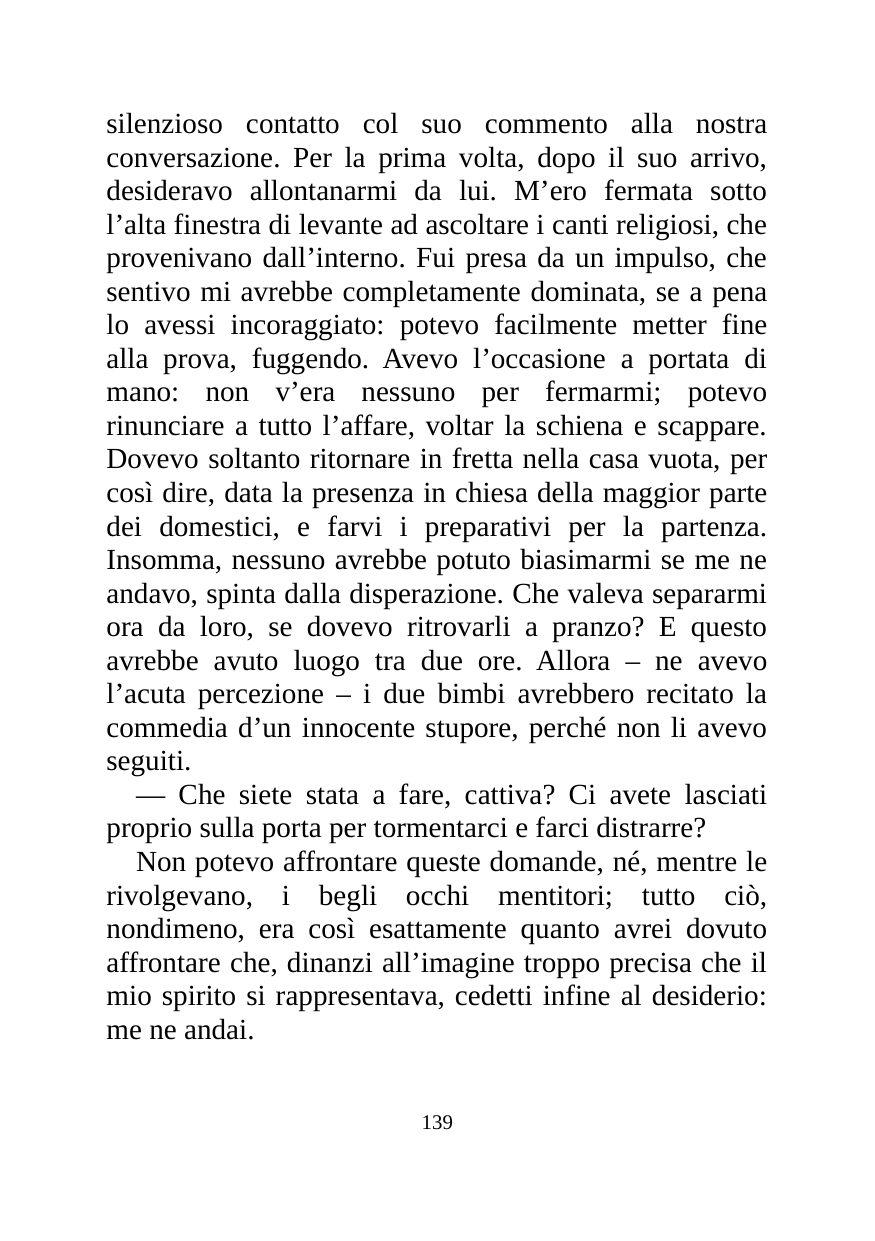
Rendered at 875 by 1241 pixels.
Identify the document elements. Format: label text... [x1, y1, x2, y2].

text — Che siete stata a fare, cattiva? Ci avete lasciati proprio sulla porta per tormentarci e farci distrarre? [106, 777, 768, 844]
text silenzioso contatto col suo commento alla nostra conversazione. Per la prima volta, dopo il suo arrivo, desideravo allontanarmi da lui. M’ero fermata sotto l’alta finestra di levante ad ascoltare i canti religiosi, che provenivano dall’interno. Fui presa da un impulso, che sentivo mi avrebbe completamente dominata, se a pena lo avessi incoraggiato: potevo facilmente metter fine alla prova, fuggendo. Avevo l’occasione a portata di mano: non v’era nessuno per fermarmi; potevo rinunciare a tutto l’affare, voltar la schiena e scappare. Dovevo soltanto ritornare in fretta nella casa vuota, per così dire, data la presenza in chiesa della maggior parte dei domestici, e farvi i preparativi per la partenza. Insomma, nessuno avrebbe potuto biasimarmi se me ne andavo, spinta dalla disperazione. Che valeva separarmi ora da loro, se dovevo ritrovarli a pranzo? E questo avrebbe avuto luogo tra due ore. Allora – ne avevo l’acuta percezione – i due bimbi avrebbero recitato la commedia d’un innocente stupore, perché non li avevo seguiti. [106, 106, 768, 777]
text Non potevo affrontare queste domande, né, mentre le rivolgevano, i begli occhi mentitori; tutto ciò, nondimeno, era così esattamente quanto avrei dovuto affrontare che, dinanzi all’imagine troppo precisa che il mio spirito si rappresentava, cedetti infine al desiderio: me ne andai. [106, 844, 768, 1045]
